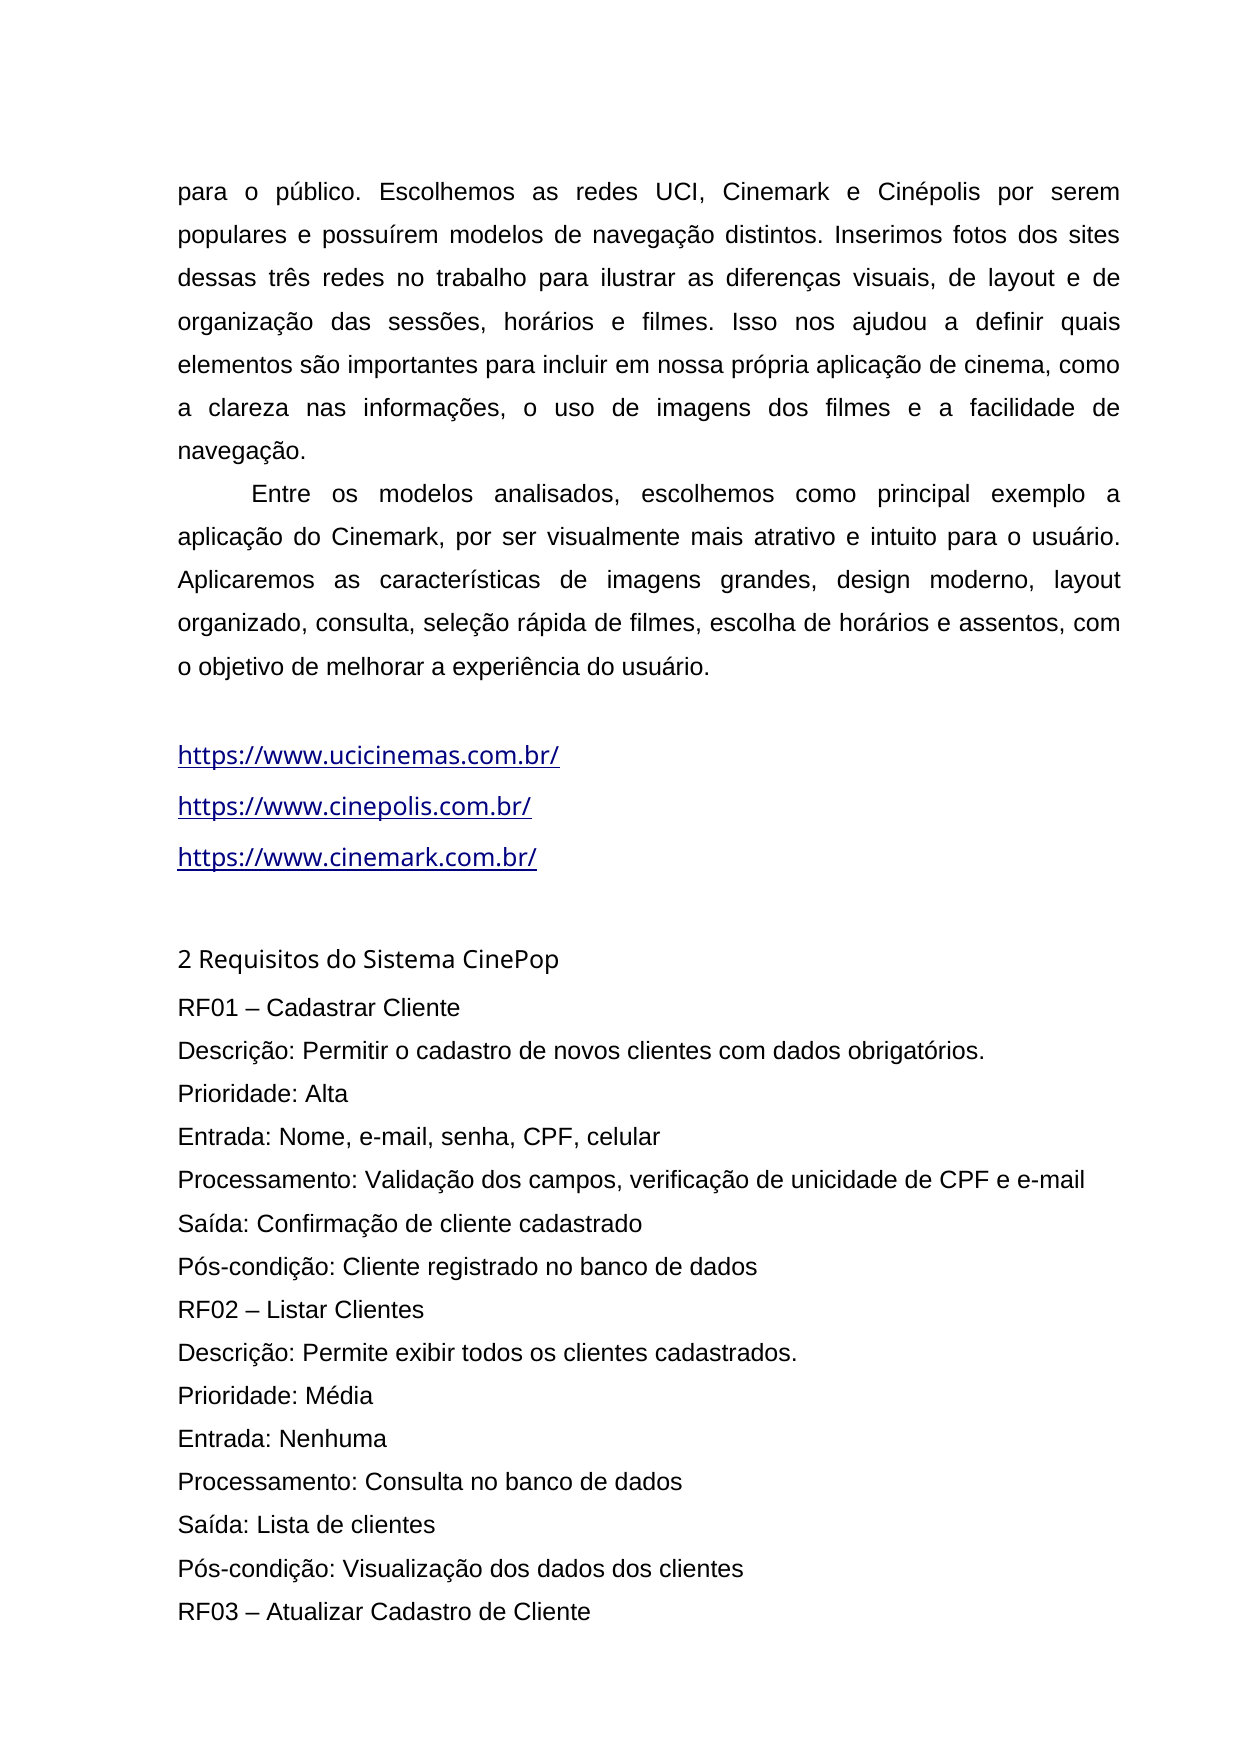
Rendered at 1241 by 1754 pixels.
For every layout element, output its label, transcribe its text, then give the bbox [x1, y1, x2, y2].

text Pós-condição: Cliente registrado no banco de dados [177, 1252, 1122, 1281]
text Descrição: Permite exibir todos os clientes cadastrados. [177, 1338, 1122, 1367]
text RF03 – Atualizar Cadastro de Cliente [177, 1597, 1122, 1626]
text Entrada: Nenhuma [177, 1424, 1122, 1453]
text Entrada: Nome, e-mail, senha, CPF, celular [177, 1122, 1122, 1151]
text https://www.cinemark.com.br/ [177, 840, 1122, 874]
text Saída: Lista de clientes [177, 1511, 1122, 1539]
text para o público. Escolhemos as redes UCI, Cinemark e Cinépolis por serem populares e possuírem modelos de navegação distintos. Inserimos fotos dos sites dessas três redes no trabalho para ilustrar as diferenças visuais, de layout e de organização das sessões, horários e filmes. Isso nos ajudou a definir quais elementos são importantes para incluir em nossa própria aplicação de cinema, como a clareza nas informações, o uso de imagens dos filmes e a facilidade de navegação. [177, 177, 1122, 465]
text Saída: Confirmação de cliente cadastrado [177, 1209, 1122, 1237]
text https://www.ucicinemas.com.br/ [177, 738, 1122, 772]
text Prioridade: Alta [177, 1079, 1122, 1108]
text Descrição: Permitir o cadastro de novos clientes com dados obrigatórios. [177, 1036, 1122, 1065]
text https://www.cinepolis.com.br/ [177, 789, 1122, 823]
text Entre os modelos analisados, escolhemos como principal exemplo a aplicação do Cinemark, por ser visualmente mais atrativo e intuito para o usuário. Aplicaremos as características de imagens grandes, design moderno, layout organizado, consulta, seleção rápida de filmes, escolha de horários e assentos, com o objetivo de melhorar a experiência do usuário. [177, 479, 1122, 680]
text RF01 – Cadastrar Cliente [177, 993, 1122, 1022]
text Pós-condição: Visualização dos dados dos clientes [177, 1554, 1122, 1582]
text RF02 – Listar Clientes [177, 1295, 1122, 1324]
text 2 Requisitos do Sistema CinePop [177, 942, 1122, 976]
text Prioridade: Média [177, 1381, 1122, 1410]
text Processamento: Consulta no banco de dados [177, 1467, 1122, 1496]
text Processamento: Validação dos campos, verificação de unicidade de CPF e e-mail [177, 1166, 1122, 1194]
